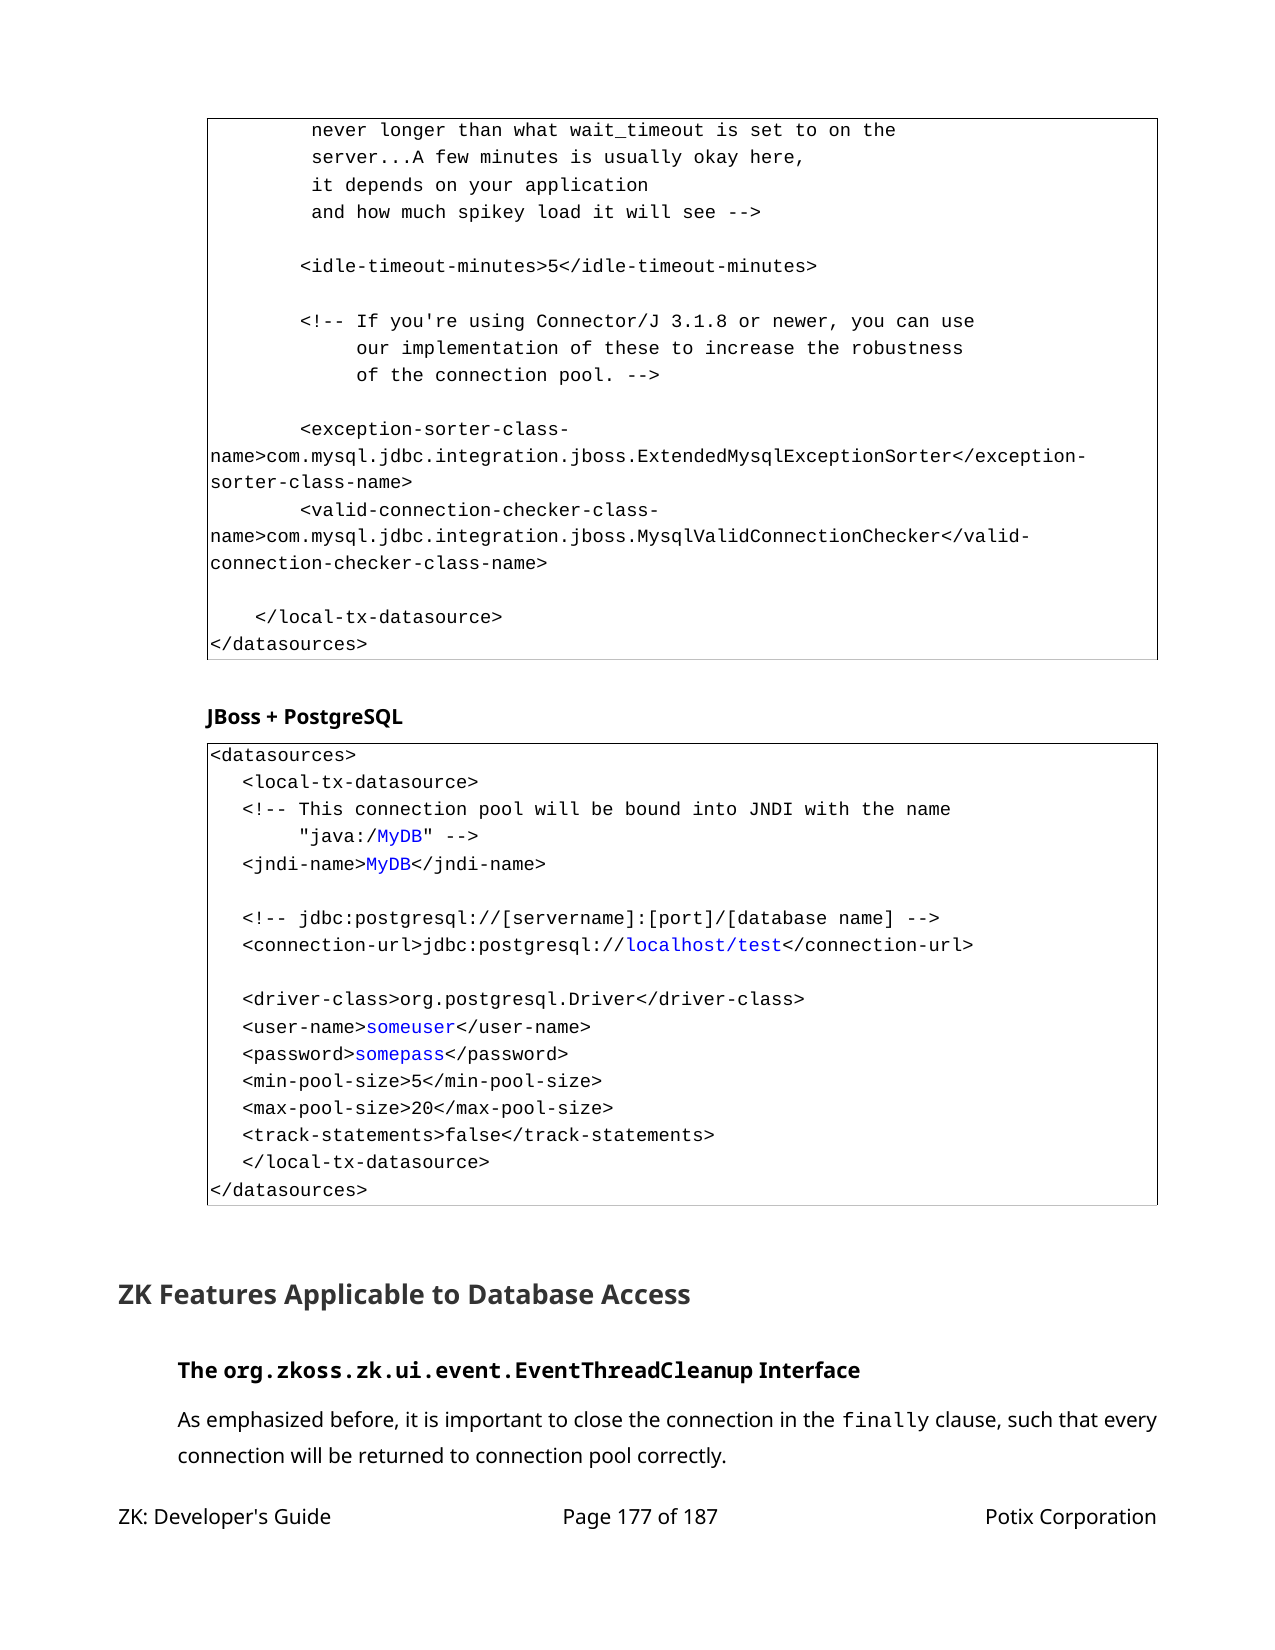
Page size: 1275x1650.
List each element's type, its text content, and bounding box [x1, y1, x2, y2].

text <datasources> [208, 744, 1157, 767]
text <password>somepass</password> [208, 1042, 1157, 1066]
text </datasources> [208, 1178, 1157, 1205]
text <exception-sorter-class-name>com.mysql.jdbc.integration.jboss.ExtendedMysqlExceptionSorter</exception-sorter-class-name> [208, 417, 1157, 494]
text <valid-connection-checker-class-name>com.mysql.jdbc.integration.jboss.MysqlValidConnectionChecker</valid-connection-checker-class-name> [208, 497, 1157, 575]
text <min-pool-size>5</min-pool-size> [208, 1069, 1157, 1093]
text <user-name>someuser</user-name> [208, 1014, 1157, 1039]
text As emphasized before, it is important to close the connection in the finally clause, such that every connection will be returned to connection pool correctly. [177, 1406, 1157, 1469]
text </local-tx-datasource> [208, 1150, 1157, 1175]
text <jndi-name>MyDB</jndi-name> [208, 851, 1157, 876]
text server...A few minutes is usually okay here, [208, 145, 1157, 169]
text <track-statements>false</track-statements> [208, 1123, 1157, 1147]
text <!-- If you're using Connector/J 3.1.8 or newer, you can use [208, 308, 1157, 333]
text </datasources> [208, 632, 1157, 659]
text "java:/MyDB" --> [208, 824, 1157, 848]
text <!-- This connection pool will be bound into JNDI with the name [208, 797, 1157, 821]
text and how much spikey load it will see --> [208, 200, 1157, 224]
text <connection-url>jdbc:postgresql://localhost/test</connection-url> [208, 933, 1157, 957]
text <!-- jdbc:postgresql://[servername]:[port]/[database name] --> [208, 906, 1157, 930]
text </local-tx-datasource> [208, 605, 1157, 629]
text <driver-class>org.postgresql.Driver</driver-class> [208, 987, 1157, 1012]
text never longer than what wait_timeout is set to on the [208, 119, 1157, 142]
subtitle ZK Features Applicable to Database Access [118, 1276, 1157, 1312]
text <idle-timeout-minutes>5</idle-timeout-minutes> [208, 254, 1157, 278]
subtitle JBoss + PostgreSQL [207, 702, 1157, 730]
text our implementation of these to increase the robustness [208, 336, 1157, 360]
text it depends on your application [208, 172, 1157, 197]
text of the connection pool. --> [208, 363, 1157, 387]
subtitle The org.zkoss.zk.ui.event.EventThreadCleanup Interface [177, 1355, 1157, 1385]
text <max-pool-size>20</max-pool-size> [208, 1096, 1157, 1120]
text <local-tx-datasource> [208, 770, 1157, 794]
